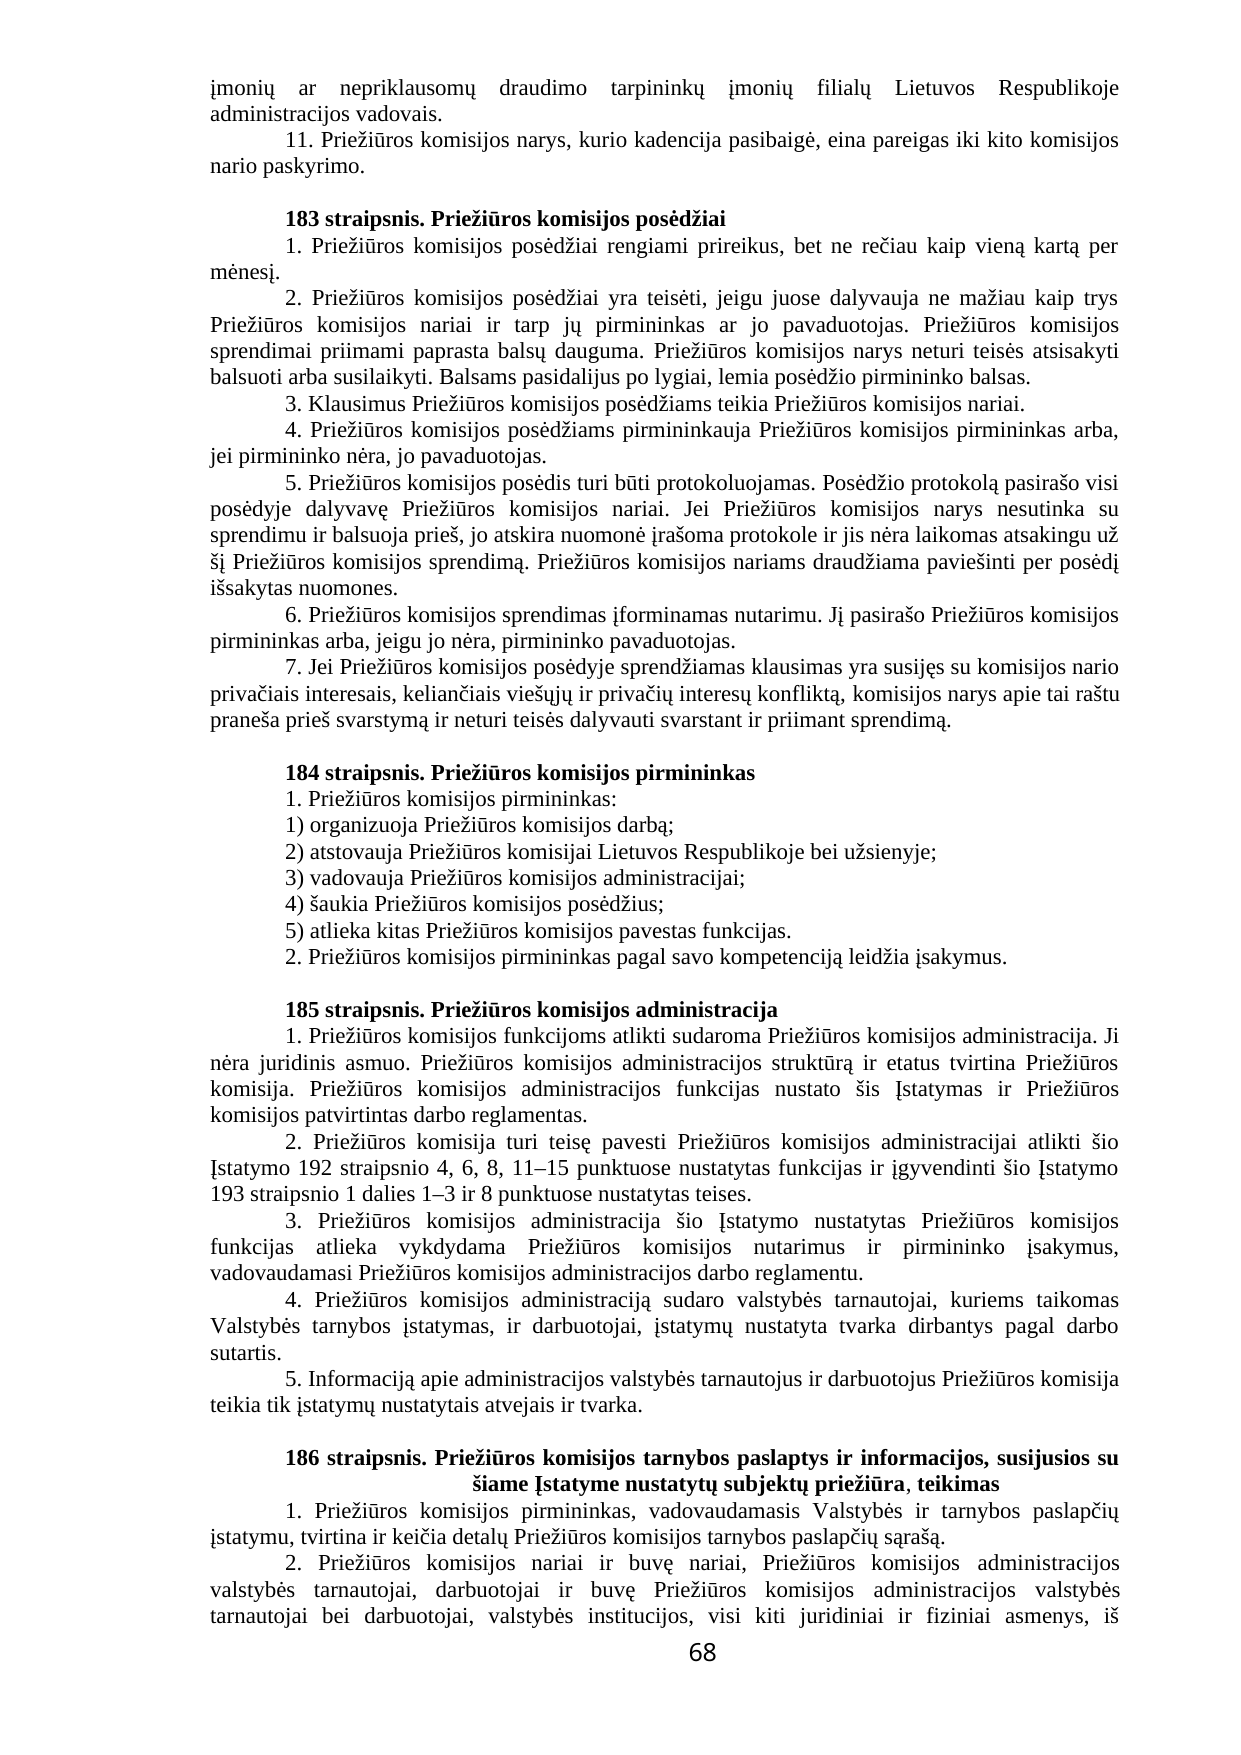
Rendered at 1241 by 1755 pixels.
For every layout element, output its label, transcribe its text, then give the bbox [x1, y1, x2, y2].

text 5. Priežiūros komisijos posėdis turi būti protokoluojamas. Posėdžio protokolą pasirašo visi posėdyje dalyvavę Priežiūros komisijos nariai. Jei Priežiūros komisijos narys nesutinka su sprendimu ir balsuoja prieš, jo atskira nuomonė įrašoma protokole ir jis nėra laikomas atsakingu už šį Priežiūros komisijos sprendimą. Priežiūros komisijos nariams draudžiama paviešinti per posėdį išsakytas nuomones. [210, 469, 1120, 601]
text 3) vadovauja Priežiūros komisijos administracijai; [210, 864, 1120, 891]
text 1) organizuoja Priežiūros komisijos darbą; [210, 811, 1120, 838]
text 1. Priežiūros komisijos funkcijoms atlikti sudaroma Priežiūros komisijos administracija. Ji nėra juridinis asmuo. Priežiūros komisijos administracijos struktūrą ir etatus tvirtina Priežiūros komisija. Priežiūros komisijos administracijos funkcijas nustato šis Įstatymas ir Priežiūros komisijos patvirtintas darbo reglamentas. [210, 1022, 1120, 1128]
text įmonių ar nepriklausomų draudimo tarpininkų įmonių filialų Lietuvos Respublikoje administracijos vadovais. [210, 73, 1120, 126]
text 4. Priežiūros komisijos administraciją sudaro valstybės tarnautojai, kuriems taikomas Valstybės tarnybos įstatymas, ir darbuotojai, įstatymų nustatyta tvarka dirbantys pagal darbo sutartis. [210, 1286, 1120, 1365]
text 5. Informaciją apie administracijos valstybės tarnautojus ir darbuotojus Priežiūros komisija teikia tik įstatymų nustatytais atvejais ir tvarka. [210, 1365, 1120, 1418]
text 1. Priežiūros komisijos posėdžiai rengiami prireikus, bet ne rečiau kaip vieną kartą per mėnesį. [210, 232, 1120, 284]
text 2. Priežiūros komisijos nariai ir buvę nariai, Priežiūros komisijos administracijos valstybės tarnautojai, darbuotojai ir buvę Priežiūros komisijos administracijos valstybės tarnautojai bei darbuotojai, valstybės institucijos, visi kiti juridiniai ir fiziniai asmenys, iš [210, 1549, 1120, 1628]
text 6. Priežiūros komisijos sprendimas įforminamas nutarimu. Jį pasirašo Priežiūros komisijos pirmininkas arba, jeigu jo nėra, pirmininko pavaduotojas. [210, 601, 1120, 653]
text 5) atlieka kitas Priežiūros komisijos pavestas funkcijas. [210, 917, 1120, 943]
text 2) atstovauja Priežiūros komisijai Lietuvos Respublikoje bei užsienyje; [210, 838, 1120, 864]
text 4) šaukia Priežiūros komisijos posėdžius; [210, 891, 1120, 917]
text 2. Priežiūros komisijos posėdžiai yra teisėti, jeigu juose dalyvauja ne mažiau kaip trys Priežiūros komisijos nariai ir tarp jų pirmininkas ar jo pavaduotojas. Priežiūros komisijos sprendimai priimami paprasta balsų dauguma. Priežiūros komisijos narys neturi teisės atsisakyti balsuoti arba susilaikyti. Balsams pasidalijus po lygiai, lemia posėdžio pirmininko balsas. [210, 284, 1120, 390]
text 2. Priežiūros komisija turi teisę pavesti Priežiūros komisijos administracijai atlikti šio Įstatymo 192 straipsnio 4, 6, 8, 11–15 punktuose nustatytas funkcijas ir įgyvendinti šio Įstatymo 193 straipsnio 1 dalies 1–3 ir 8 punktuose nustatytas teises. [210, 1128, 1120, 1207]
text 11. Priežiūros komisijos narys, kurio kadencija pasibaigė, eina pareigas iki kito komisijos nario paskyrimo. [210, 126, 1120, 179]
text 7. Jei Priežiūros komisijos posėdyje sprendžiamas klausimas yra susijęs su komisijos nario privačiais interesais, keliančiais viešųjų ir privačių interesų konfliktą, komisijos narys apie tai raštu praneša prieš svarstymą ir neturi teisės dalyvauti svarstant ir priimant sprendimą. [210, 653, 1120, 732]
text 3. Priežiūros komisijos administracija šio Įstatymo nustatytas Priežiūros komisijos funkcijas atlieka vykdydama Priežiūros komisijos nutarimus ir pirmininko įsakymus, vadovaudamasi Priežiūros komisijos administracijos darbo reglamentu. [210, 1207, 1120, 1286]
text 184 straipsnis. Priežiūros komisijos pirmininkas [210, 759, 1120, 785]
text 1. Priežiūros komisijos pirmininkas, vadovaudamasis Valstybės ir tarnybos paslapčių įstatymu, tvirtina ir keičia detalų Priežiūros komisijos tarnybos paslapčių sąrašą. [210, 1497, 1120, 1549]
subtitle 1. Priežiūros komisijos pirmininkas: [210, 785, 1120, 811]
subtitle 185 straipsnis. Priežiūros komisijos administracija [210, 996, 1120, 1022]
text 4. Priežiūros komisijos posėdžiams pirmininkauja Priežiūros komisijos pirmininkas arba, jei pirmininko nėra, jo pavaduotojas. [210, 416, 1120, 469]
subtitle 2. Priežiūros komisijos pirmininkas pagal savo kompetenciją leidžia įsakymus. [210, 943, 1120, 969]
text 3. Klausimus Priežiūros komisijos posėdžiams teikia Priežiūros komisijos nariai. [210, 390, 1120, 416]
subtitle 183 straipsnis. Priežiūros komisijos posėdžiai [210, 205, 1120, 232]
subtitle 186 straipsnis. Priežiūros komisijos tarnybos paslaptys ir informacijos, susijusios su šiame Įstatyme nustatytų subjektų priežiūra, teikimas [285, 1444, 1120, 1497]
